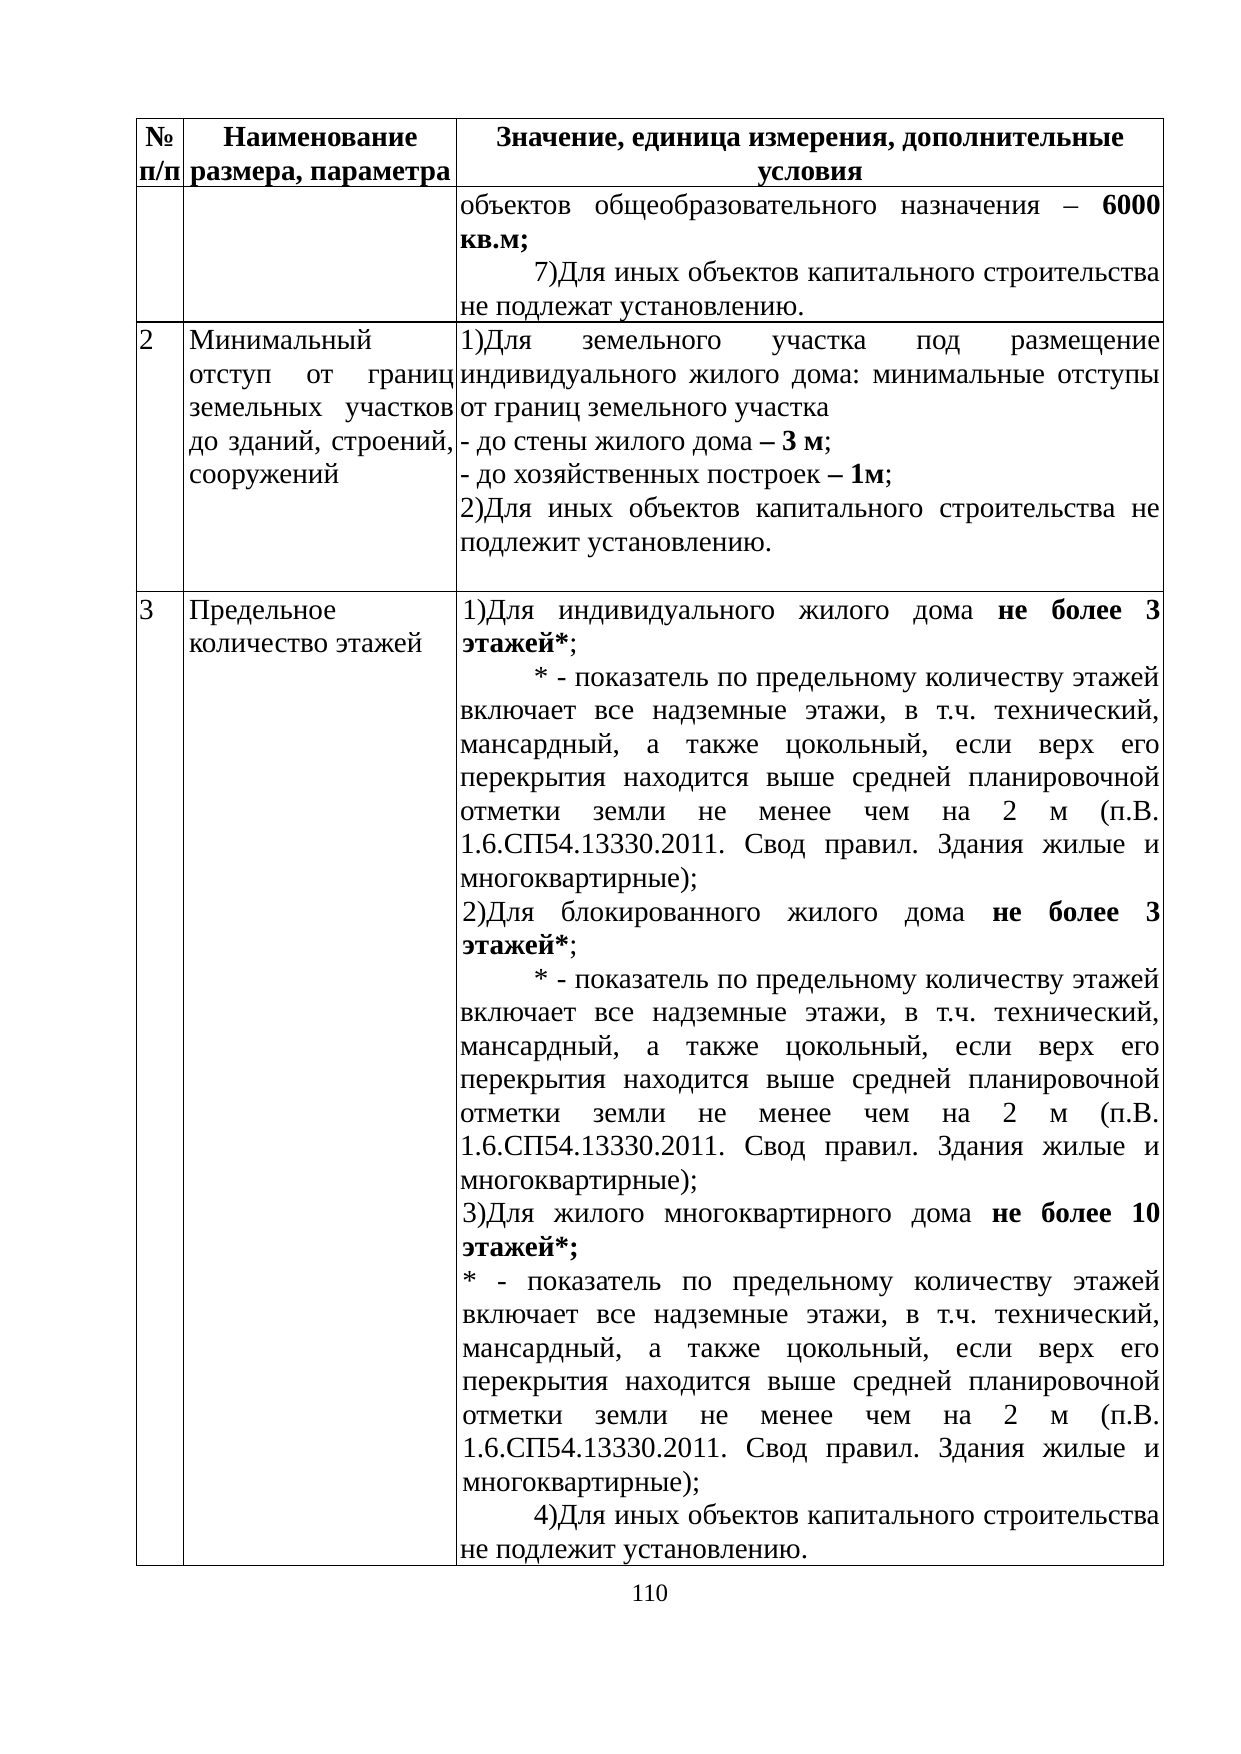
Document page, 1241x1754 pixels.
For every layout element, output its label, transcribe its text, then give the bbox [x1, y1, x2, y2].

table_header № п/п [137, 119, 183, 186]
table_cell [184, 187, 456, 321]
table_cell 1)Для индивидуального жилого дома не более 3 этажей*; * - показатель по предельному количеству этажей включает все надземные этажи, в т.ч. технический, мансардный, а также цокольный, если верх его перекрытия находится выше средней планировочной отметки земли не менее чем на 2 м (п.В. 1.6.СП54.13330.2011. Свод правил. Здания жилые и многоквартирные); 2)Для блокированного жилого дома не более 3 этажей*; * - показатель по предельному количеству этажей включает все надземные этажи, в т.ч. технический, мансардный, а также цокольный, если верх его перекрытия находится выше средней планировочной отметки земли не менее чем на 2 м (п.В. 1.6.СП54.13330.2011. Свод правил. Здания жилые и многоквартирные); 3)Для жилого многоквартирного дома не более 10 этажей*; * - показатель по предельному количеству этажей включает все надземные этажи, в т.ч. технический, мансардный, а также цокольный, если верх его перекрытия находится выше средней планировочной отметки земли не менее чем на 2 м (п.В. 1.6.СП54.13330.2011. Свод правил. Здания жилые и многоквартирные); 4)Для иных объектов капитального строительства не подлежит установлению. [457, 592, 1163, 1564]
table_cell 3 [137, 592, 183, 1564]
table_header Значение, единица измерения, дополнительные условия [457, 119, 1163, 186]
table_cell 2 [137, 323, 183, 591]
table_header Наименование размера, параметра [184, 119, 456, 186]
table_cell [137, 187, 183, 321]
table_cell 1)Для земельного участка под размещение индивидуального жилого дома: минимальные отступы от границ земельного участка - до стены жилого дома – 3 м; - до хозяйственных построек – 1м; 2)Для иных объектов капитального строительства не подлежит установлению. [457, 323, 1163, 591]
table_cell объектов общеобразовательного назначения – 6000 кв.м; 7)Для иных объектов капитального строительства не подлежат установлению. [457, 187, 1163, 321]
table_cell Предельное количество этажей [184, 592, 456, 1564]
table_cell Минимальный отступ от границ земельных участков до зданий, строений, сооружений [184, 323, 456, 591]
